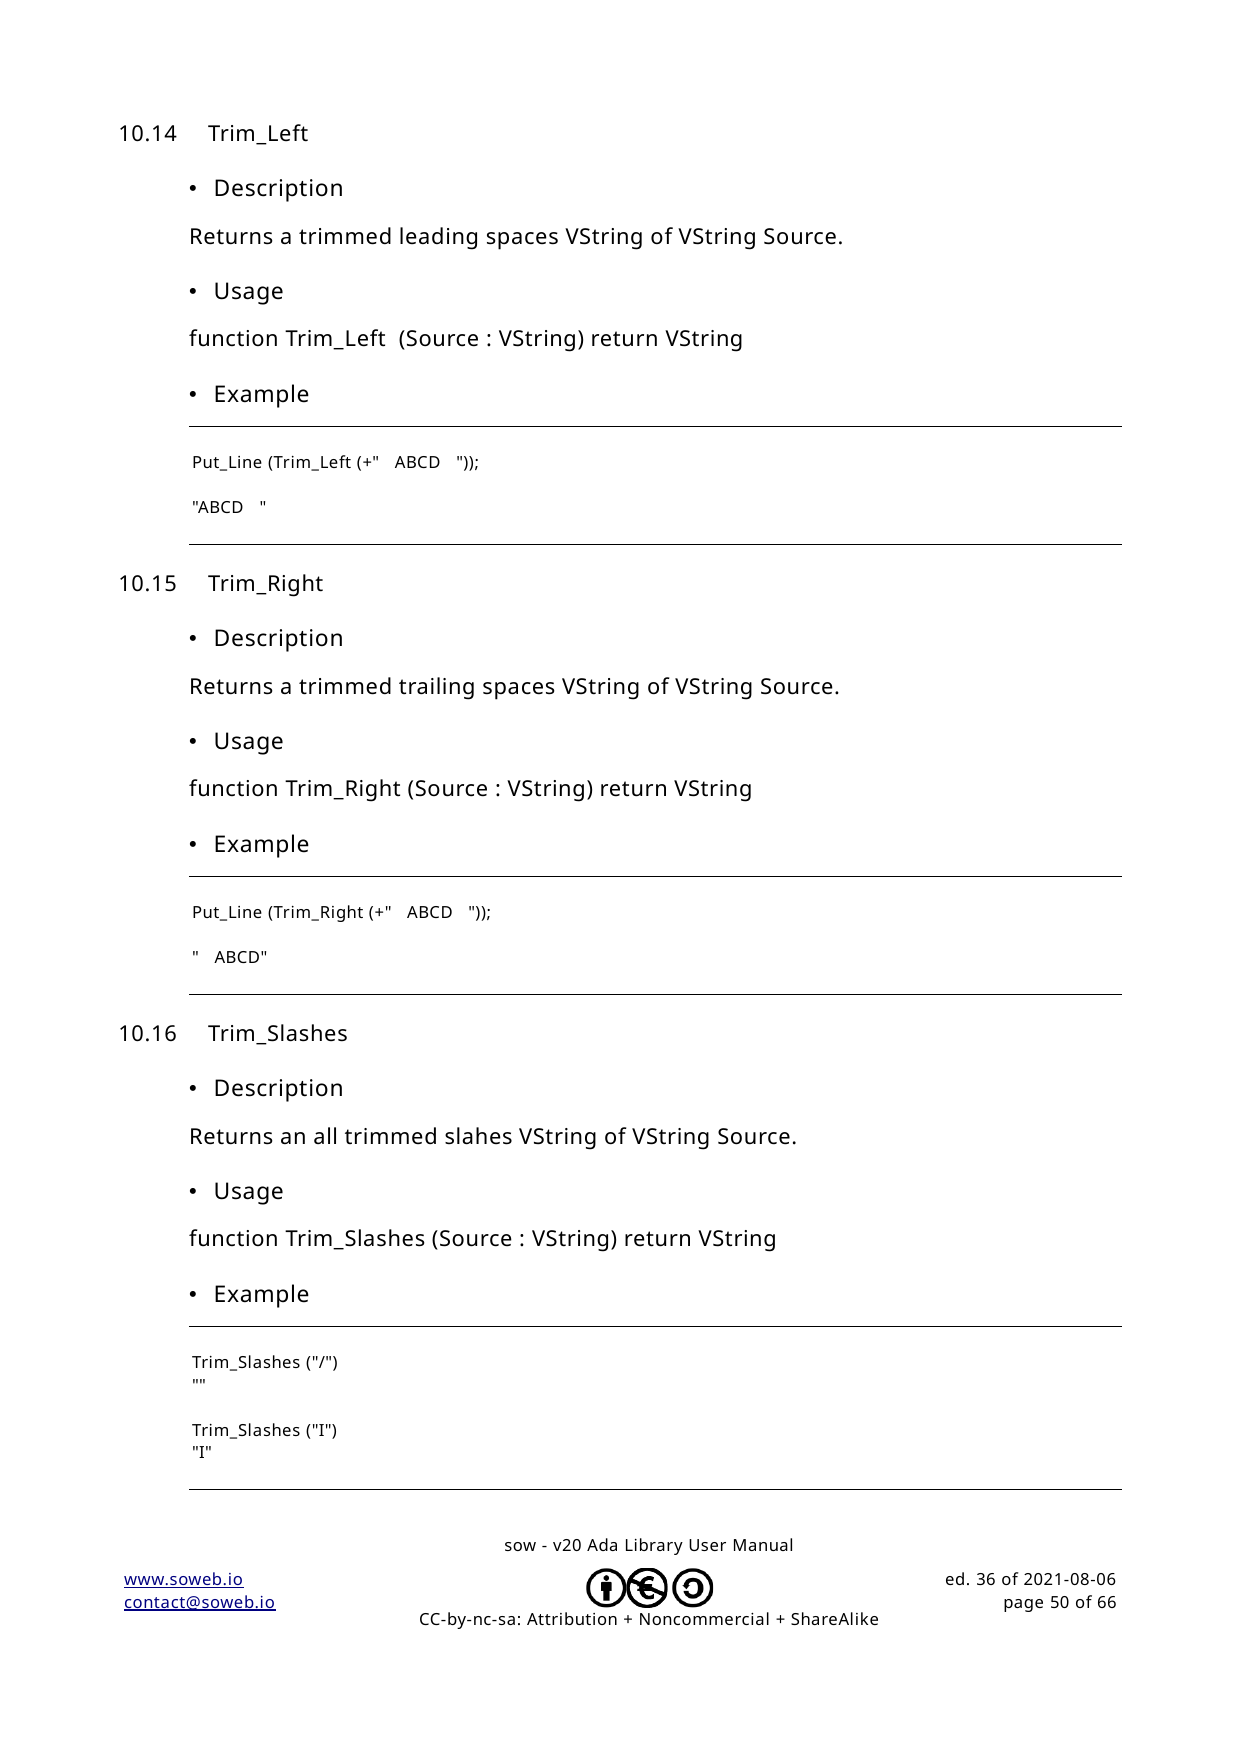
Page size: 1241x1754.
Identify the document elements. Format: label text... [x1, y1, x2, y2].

text Returns a trimmed leading spaces VString of VString Source. [189, 221, 1122, 251]
subtitle Trim_Right [118, 568, 1122, 598]
text Returns an all trimmed slahes VString of VString Source. [189, 1121, 1122, 1151]
text function Trim_Left (Source : VString) return VString [189, 323, 1122, 353]
picture [672, 1568, 714, 1608]
subtitle Description [189, 172, 1122, 203]
subtitle Trim_Slashes [118, 1018, 1122, 1048]
subtitle Example [189, 377, 1122, 408]
picture [585, 1568, 668, 1608]
list Put_Line (Trim_Right (+" ABCD ")); " ABCD" [189, 877, 1122, 994]
subtitle Description [189, 622, 1122, 653]
list Trim_Slashes ("I") "I" [189, 1416, 1122, 1489]
text function Trim_Slashes (Source : VString) return VString [189, 1223, 1122, 1253]
text function Trim_Right (Source : VString) return VString [189, 773, 1122, 803]
text Returns a trimmed trailing spaces VString of VString Source. [189, 671, 1122, 701]
subtitle Usage [189, 274, 1122, 306]
subtitle Description [189, 1072, 1122, 1103]
list Trim_Slashes ("/") "" [189, 1327, 1122, 1416]
subtitle Example [189, 827, 1122, 858]
subtitle Usage [189, 1174, 1122, 1206]
list Put_Line (Trim_Left (+" ABCD ")); "ABCD " [189, 427, 1122, 544]
subtitle Usage [189, 724, 1122, 756]
subtitle Trim_Left [118, 118, 1122, 148]
subtitle Example [189, 1277, 1122, 1308]
